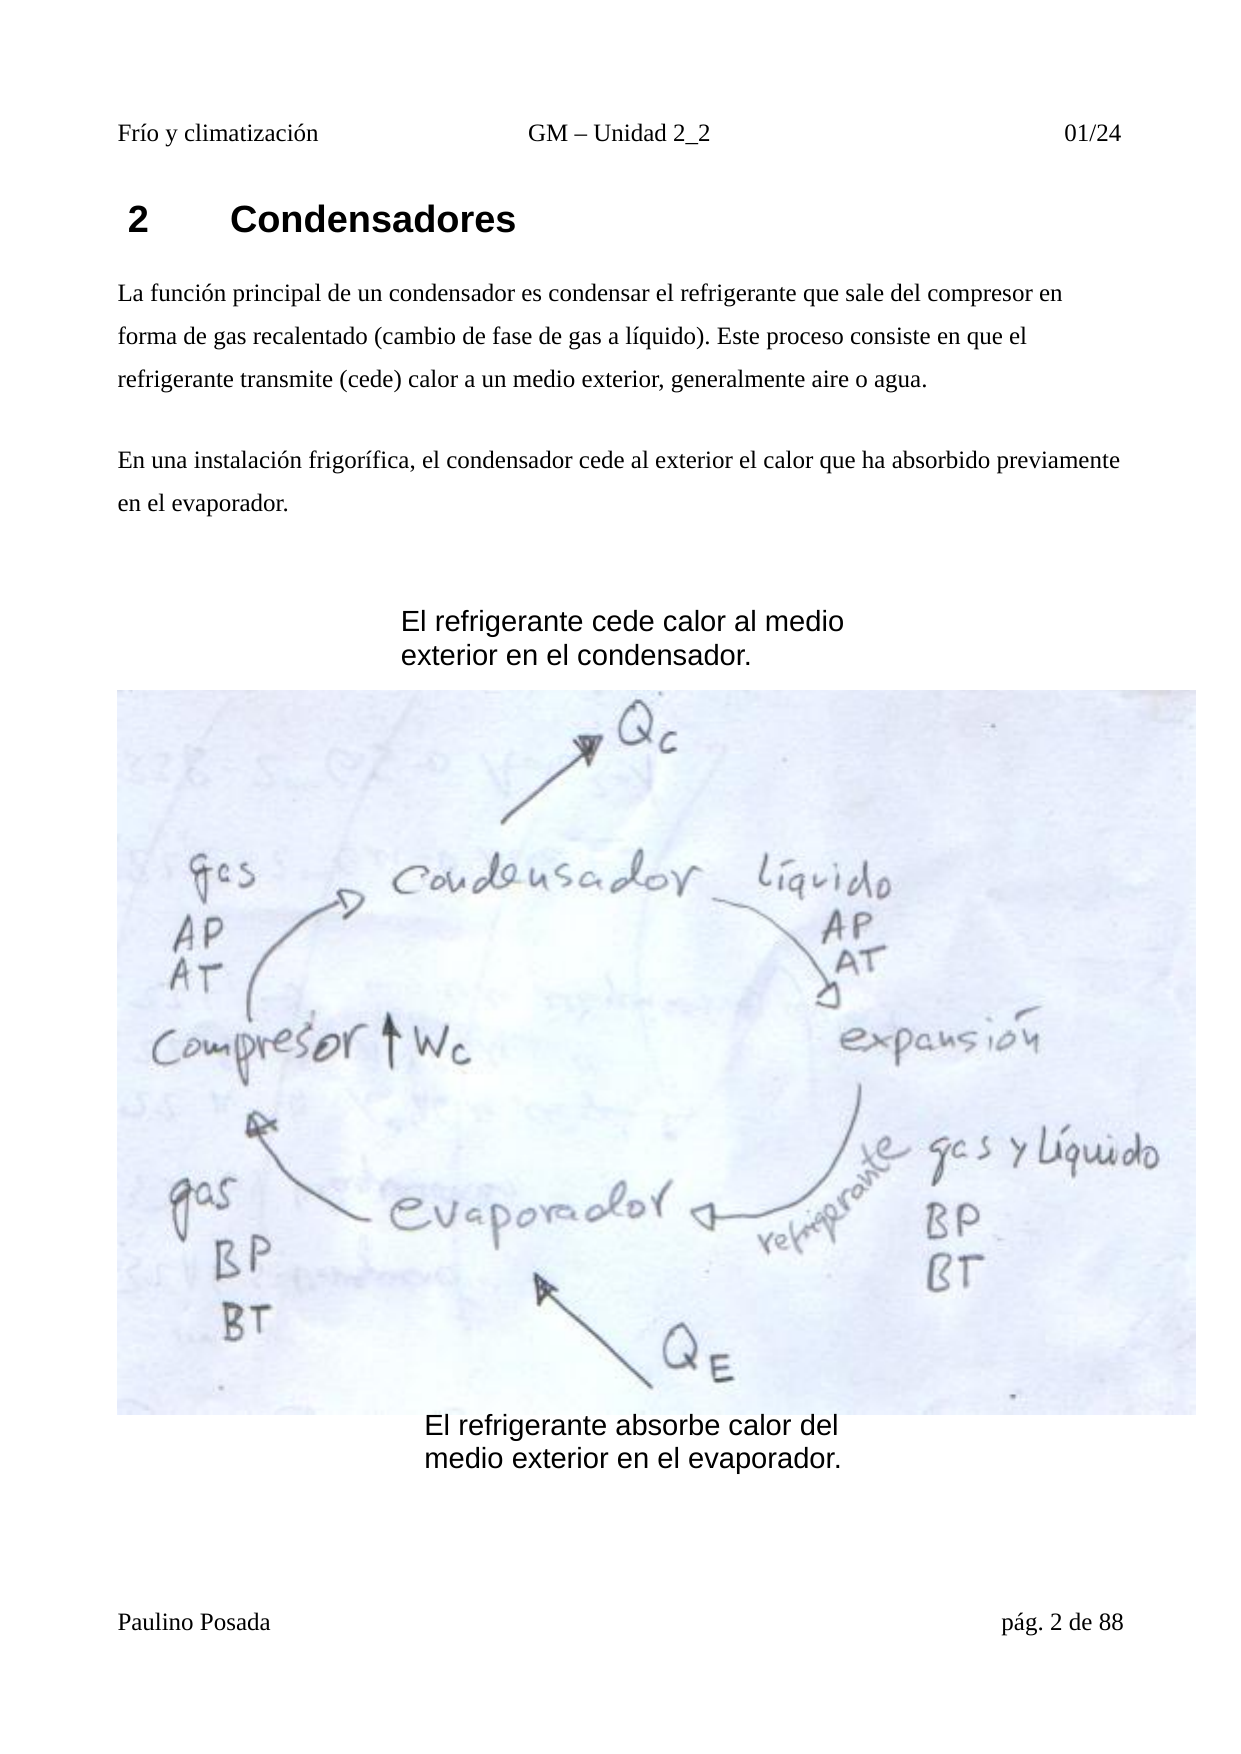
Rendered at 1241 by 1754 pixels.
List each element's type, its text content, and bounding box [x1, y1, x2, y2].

picture [117, 690, 1196, 1415]
text La función principal de un condensador es condensar el refrigerante que sale del compresor en forma de gas recalentado (cambio de fase de gas a líquido). Este proceso consiste en que el refrigerante transmite (cede) calor a un medio exterior, generalmente aire o agua. [117, 278, 1123, 393]
text En una instalación frigorífica, el condensador cede al exterior el calor que ha absorbido previamente en el evaporador. [117, 445, 1123, 517]
subtitle Condensadores [117, 197, 1123, 241]
